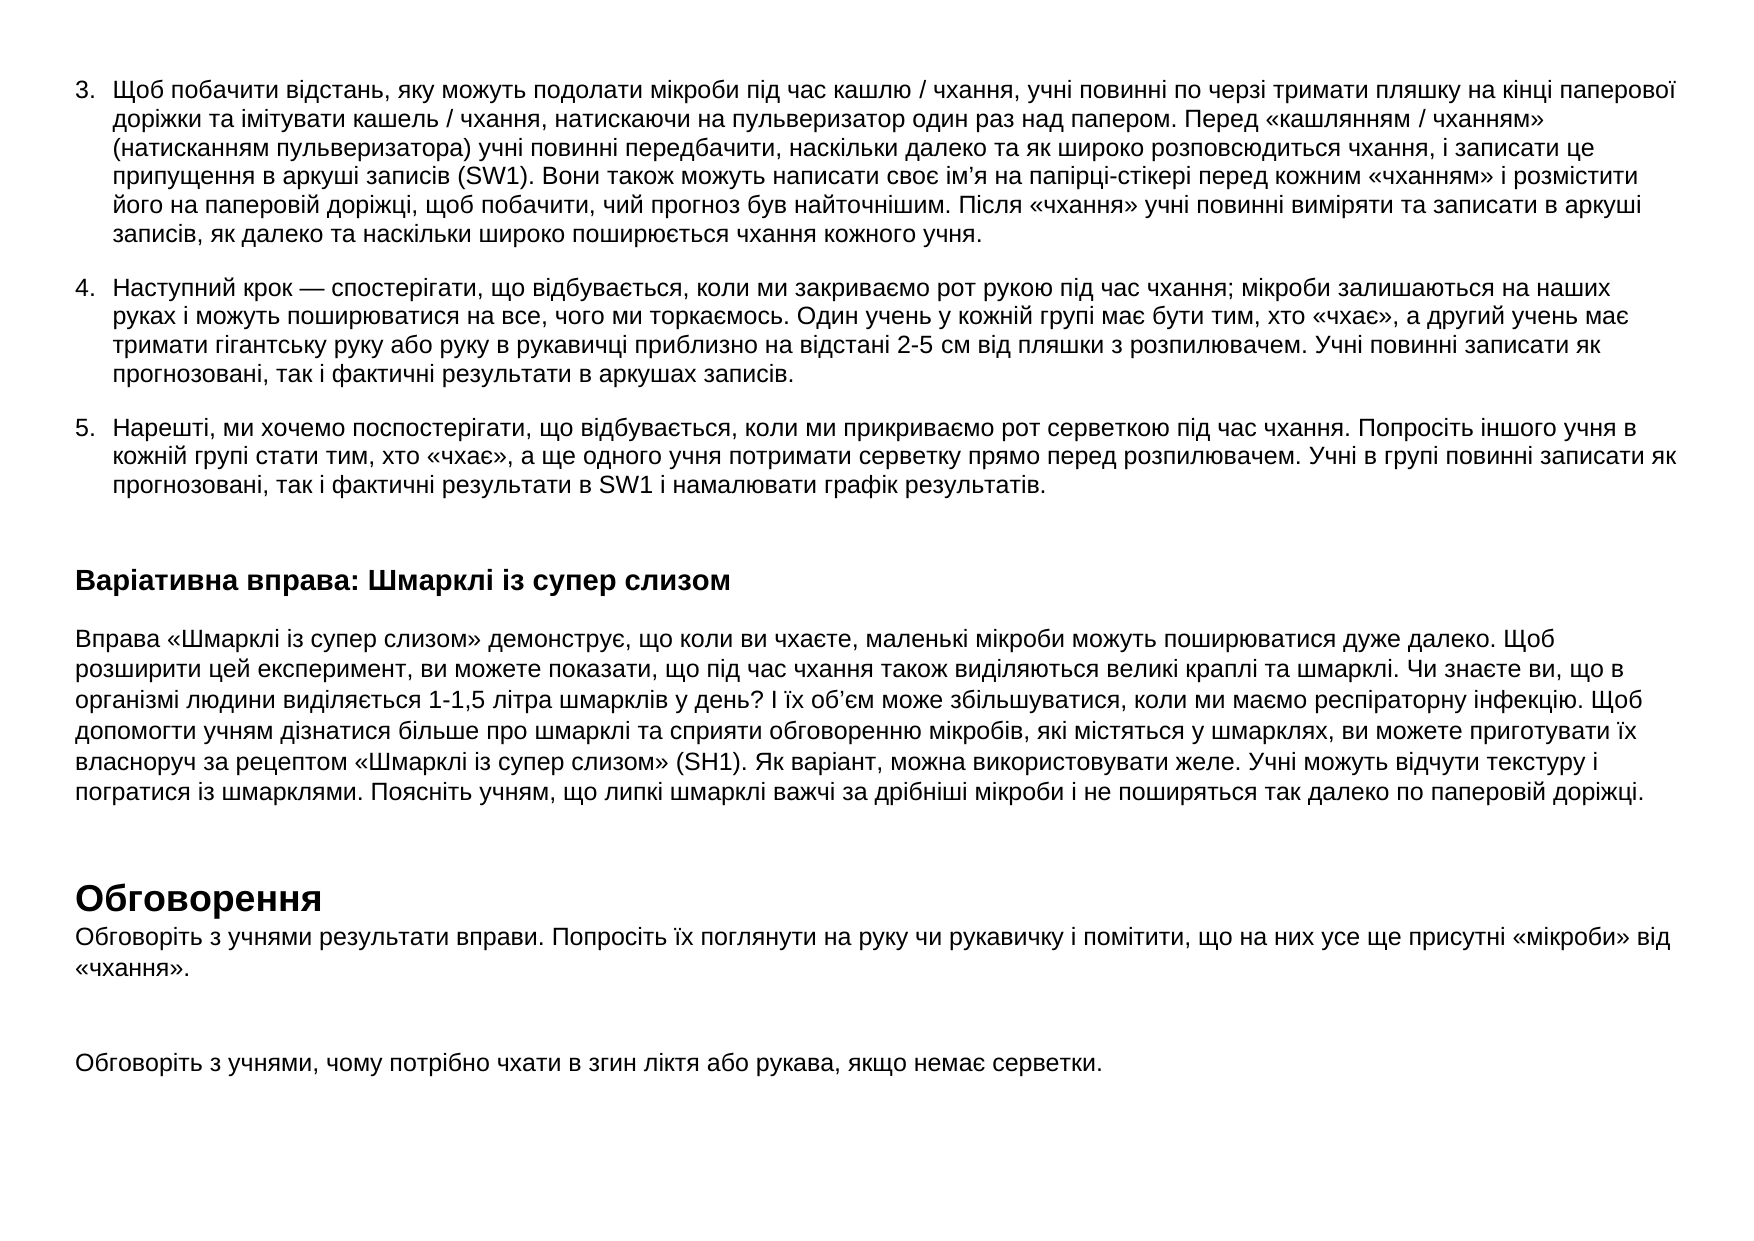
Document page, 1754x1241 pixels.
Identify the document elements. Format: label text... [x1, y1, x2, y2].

list Нарешті, ми хочемо поспостерігати, що відбувається, коли ми прикриваємо рот серветкою під час чхання. Попросіть іншого учня в кожній групі стати тим, хто «чхає», а ще одного учня потримати серветку прямо перед розпилювачем. Учні в групі повинні записати як прогнозовані, так і фактичні результати в SW1 і намалювати графік результатів. [75, 412, 1679, 499]
subtitle Обговорення [75, 876, 1679, 919]
text Обговоріть з учнями результати вправи. Попросіть їх поглянути на руку чи рукавичку і помітити, що на них усе ще присутні «мікроби» від «чхання». [75, 922, 1679, 982]
text Обговоріть з учнями, чому потрібно чхати в згин ліктя або рукава, якщо немає серветки. [75, 1048, 1679, 1077]
text Вправа «Шмарклі із супер слизом» демонструє, що коли ви чхаєте, маленькі мікроби можуть поширюватися дуже далеко. Щоб розширити цей експеримент, ви можете показати, що під час чхання також виділяються великі краплі та шмарклі. Чи знаєте ви, що в організмі людини виділяється 1-1,5 літра шмарклів у день? І їх об’єм може збільшуватися, коли ми маємо респіраторну інфекцію. Щоб допомогти учням дізнатися більше про шмарклі та сприяти обговоренню мікробів, які містяться у шмарклях, ви можете приготувати їх власноруч за рецептом «Шмарклі із супер слизом» (SH1). Як варіант, можна використовувати желе. Учні можуть відчути текстуру і погратися із шмарклями. Поясніть учням, що липкі шмарклі важчі за дрібніші мікроби і не поширяться так далеко по паперовій доріжці. [75, 624, 1679, 806]
list Щоб побачити відстань, яку можуть подолати мікроби під час кашлю / чхання, учні повинні по черзі тримати пляшку на кінці паперової доріжки та імітувати кашель / чхання, натискаючи на пульверизатор один раз над папером. Перед «кашлянням / чханням» (натисканням пульверизатора) учні повинні передбачити, наскільки далеко та як широко розповсюдиться чхання, і записати це припущення в аркуші записів (SW1). Вони також можуть написати своє ім’я на папірці-стікері перед кожним «чханням» і розмістити його на паперовій доріжці, щоб побачити, чий прогноз був найточнішим. Після «чхання» учні повинні виміряти та записати в аркуші записів, як далеко та наскільки широко поширюється чхання кожного учня. [75, 75, 1679, 247]
list Наступний крок — спостерігати, що відбувається, коли ми закриваємо рот рукою під час чхання; мікроби залишаються на наших руках і можуть поширюватися на все, чого ми торкаємось. Один учень у кожній групі має бути тим, хто «чхає», а другий учень має тримати гігантську руку або руку в рукавичці приблизно на відстані 2-5 см від пляшки з розпилювачем. Учні повинні записати як прогнозовані, так і фактичні результати в аркушах записів. [75, 272, 1679, 387]
subtitle Варіативна вправа: Шмарклі із супер слизом [75, 563, 1679, 596]
